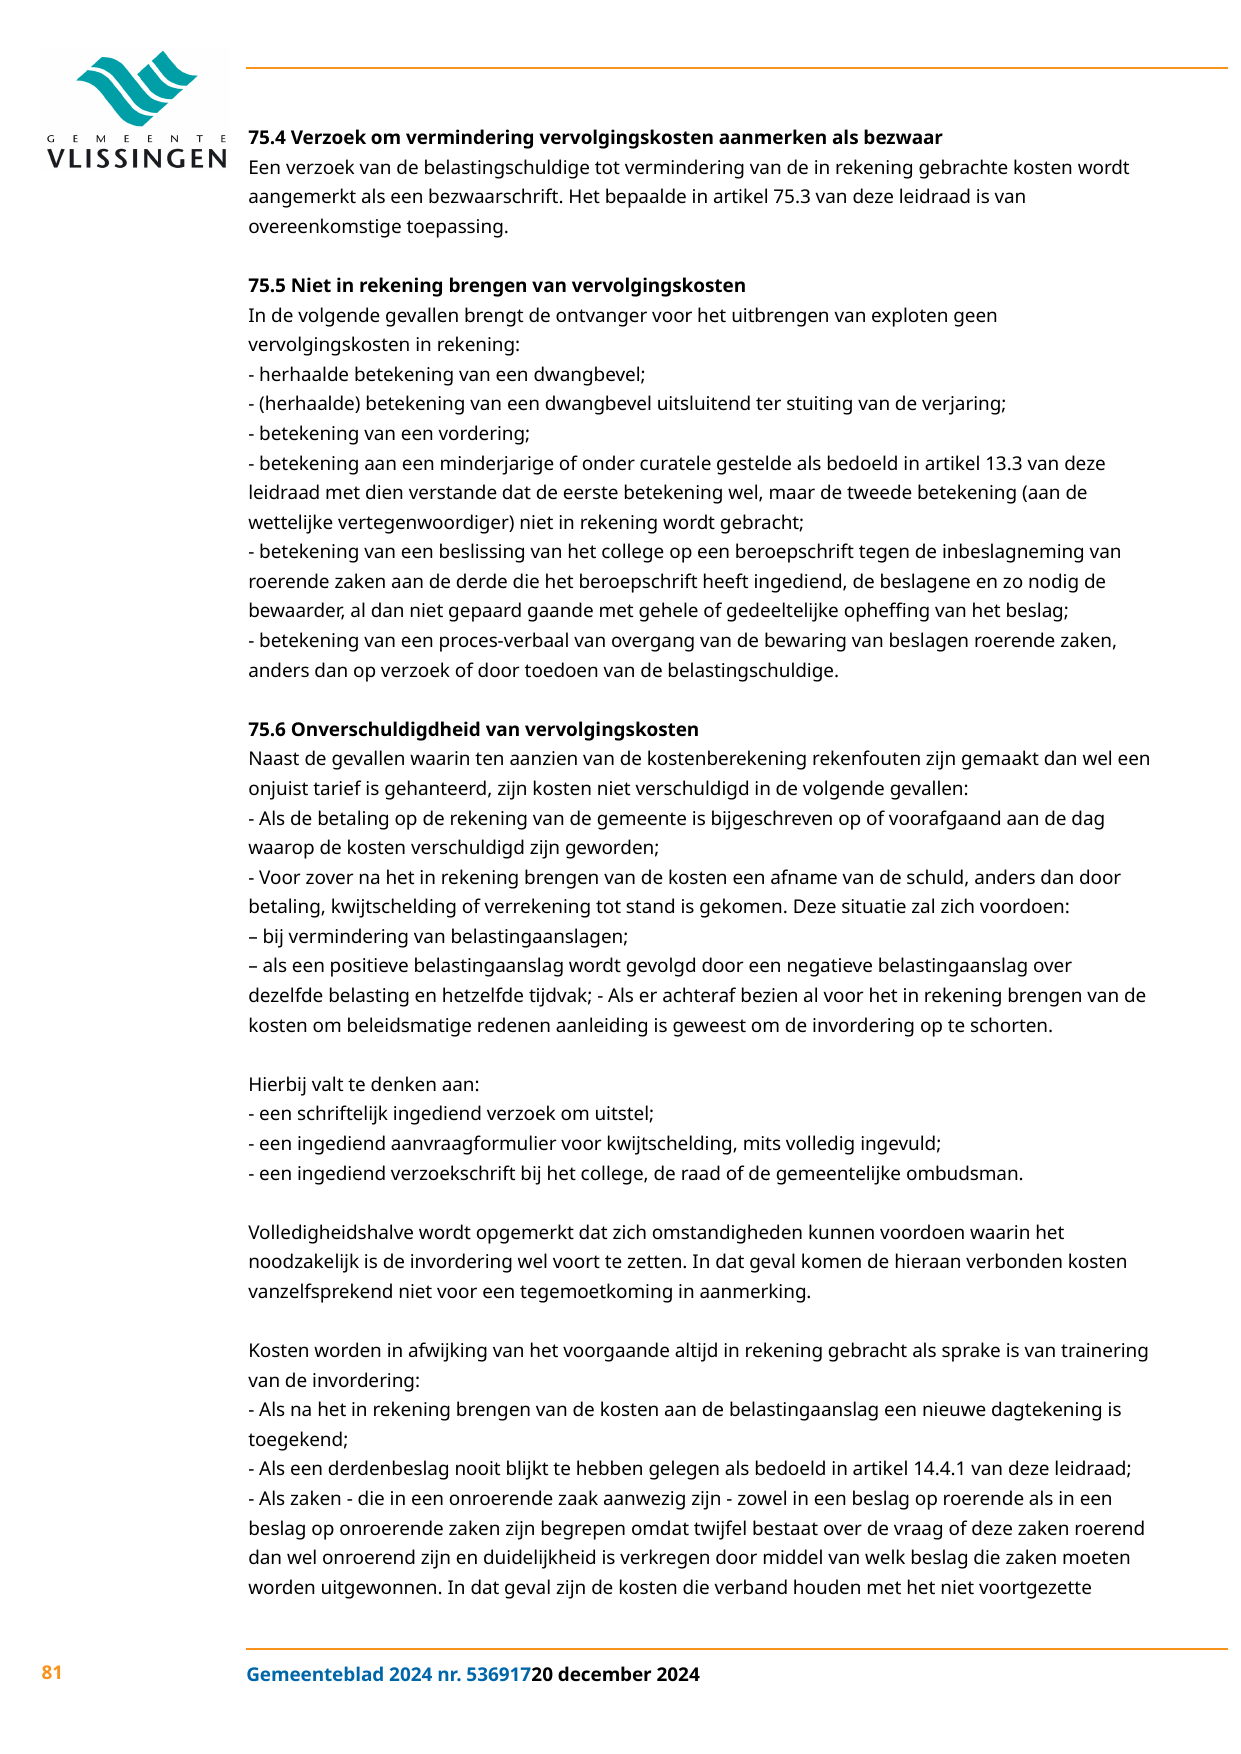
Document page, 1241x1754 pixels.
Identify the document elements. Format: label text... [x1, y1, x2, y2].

text 75.6 Onverschuldigdheid van vervolgingskosten [248, 716, 1152, 742]
text - betekening van een vordering; [248, 420, 1152, 446]
text – bij vermindering van belastingaanslagen; [248, 923, 1152, 949]
text - (herhaalde) betekening van een dwangbevel uitsluitend ter stuiting van de verjaring; [248, 391, 1152, 416]
text - betekening van een beslissing van het college op een beroepschrift tegen de inbeslagneming van roerende zaken aan de derde die het beroepschrift heeft ingediend, de beslagene en zo nodig de bewaarder, al dan niet gepaard gaande met gehele of gedeeltelijke opheffing van het beslag; [248, 538, 1152, 623]
picture [41, 47, 231, 172]
text Volledigheidshalve wordt opgemerkt dat zich omstandigheden kunnen voordoen waarin het noodzakelijk is de invordering wel voort te zetten. In dat geval komen de hieraan verbonden kosten vanzelfsprekend niet voor een tegemoetkoming in aanmerking. [248, 1219, 1152, 1304]
text - Voor zover na het in rekening brengen van de kosten een afname van de schuld, anders dan door betaling, kwijtschelding of verrekening tot stand is gekomen. Deze situatie zal zich voordoen: [248, 864, 1152, 919]
text – als een positieve belastingaanslag wordt gevolgd door een negatieve belastingaanslag over dezelfde belasting en hetzelfde tijdvak; - Als er achteraf bezien al voor het in rekening brengen van de kosten om beleidsmatige redenen aanleiding is geweest om de invordering op te schorten. [248, 953, 1152, 1038]
text Kosten worden in afwijking van het voorgaande altijd in rekening gebracht als sprake is van trainering van de invordering: [248, 1337, 1152, 1393]
text - Als de betaling op de rekening van de gemeente is bijgeschreven op of voorafgaand aan de dag waarop de kosten verschuldigd zijn geworden; [248, 805, 1152, 860]
text - Als na het in rekening brengen van de kosten aan de belastingaanslag een nieuwe dagtekening is toegekend; [248, 1396, 1152, 1452]
text - een schriftelijk ingediend verzoek om uitstel; [248, 1101, 1152, 1126]
text 75.4 Verzoek om vermindering vervolgingskosten aanmerken als bezwaar [248, 124, 1152, 150]
text - Als zaken - die in een onroerende zaak aanwezig zijn - zowel in een beslag op roerende als in een beslag op onroerende zaken zijn begrepen omdat twijfel bestaat over de vraag of deze zaken roerend dan wel onroerend zijn en duidelijkheid is verkregen door middel van welk beslag die zaken moeten worden uitgewonnen. In dat geval zijn de kosten die verband houden met het niet voortgezette [248, 1485, 1152, 1600]
text In de volgende gevallen brengt de ontvanger voor het uitbrengen van exploten geen vervolgingskosten in rekening: [248, 302, 1152, 357]
text - een ingediend aanvraagformulier voor kwijtschelding, mits volledig ingevuld; [248, 1130, 1152, 1156]
text - Als een derdenbeslag nooit blijkt te hebben gelegen als bedoeld in artikel 14.4.1 van deze leidraad; [248, 1456, 1152, 1481]
text Hierbij valt te denken aan: [248, 1071, 1152, 1097]
text - herhaalde betekening van een dwangbevel; [248, 361, 1152, 387]
text - een ingediend verzoekschrift bij het college, de raad of de gemeentelijke ombudsman. [248, 1160, 1152, 1186]
text Naast de gevallen waarin ten aanzien van de kostenberekening rekenfouten zijn gemaakt dan wel een onjuist tarief is gehanteerd, zijn kosten niet verschuldigd in de volgende gevallen: [248, 746, 1152, 801]
text 75.5 Niet in rekening brengen van vervolgingskosten [248, 272, 1152, 298]
text Een verzoek van de belastingschuldige tot vermindering van de in rekening gebrachte kosten wordt aangemerkt als een bezwaarschrift. Het bepaalde in artikel 75.3 van deze leidraad is van overeenkomstige toepassing. [248, 154, 1152, 239]
text - betekening van een proces-verbaal van overgang van de bewaring van beslagen roerende zaken, anders dan op verzoek of door toedoen van de belastingschuldige. [248, 627, 1152, 683]
text - betekening aan een minderjarige of onder curatele gestelde als bedoeld in artikel 13.3 van deze leidraad met dien verstande dat de eerste betekening wel, maar de tweede betekening (aan de wettelijke vertegenwoordiger) niet in rekening wordt gebracht; [248, 450, 1152, 535]
